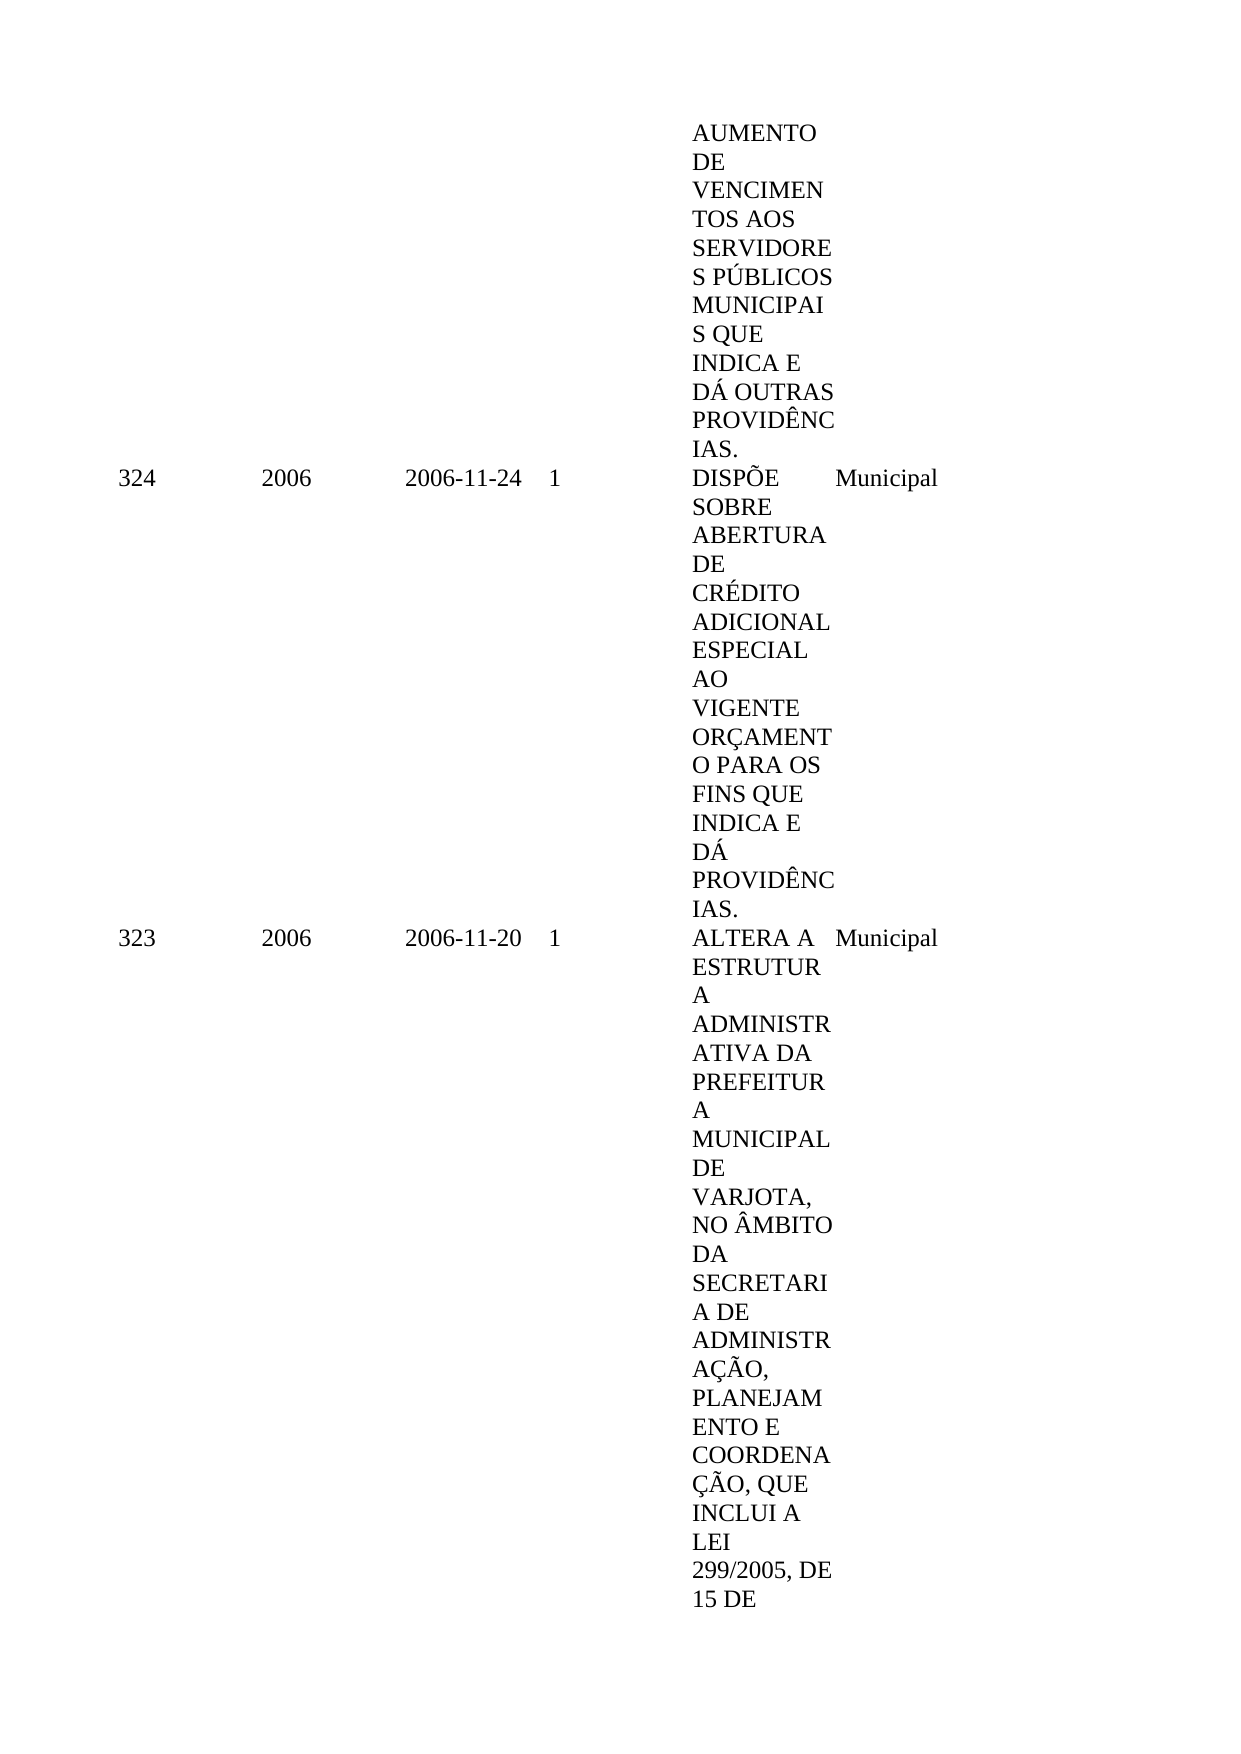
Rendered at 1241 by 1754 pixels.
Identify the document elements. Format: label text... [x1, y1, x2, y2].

table_cell AUMENTO DE VENCIMENTOS AOS SERVIDORES PÚBLICOS MUNICIPAIS QUE INDICA E DÁ OUTRAS PROVIDÊNCIAS. [692, 118, 835, 463]
table_cell 323 [118, 923, 261, 1613]
table_cell ALTERA A ESTRUTURA ADMINISTRATIVA DA PREFEITURA MUNICIPAL DE VARJOTA, NO ÂMBITO DA SECRETARIA DE ADMINISTRAÇÃO, PLANEJAMENTO E COORDENAÇÃO, QUE INCLUI A LEI 299/2005, DE 15 DE [692, 923, 835, 1613]
table_cell [979, 923, 1122, 1613]
table_cell 2006-11-24 [405, 463, 548, 923]
table_cell [979, 463, 1122, 923]
table_cell 2006 [261, 463, 405, 923]
table_cell DISPÕE SOBRE ABERTURA DE CRÉDITO ADICIONAL ESPECIAL AO VIGENTE ORÇAMENTO PARA OS FINS QUE INDICA E DÁ PROVIDÊNCIAS. [692, 463, 835, 923]
table_cell [548, 118, 692, 463]
table_cell Municipal [835, 923, 979, 1613]
table_cell 324 [118, 463, 261, 923]
table_cell 2006 [261, 923, 405, 1613]
table_cell [835, 118, 979, 463]
table_cell 2006-11-20 [405, 923, 548, 1613]
table_cell [261, 118, 405, 463]
table_cell 1 [548, 923, 692, 1613]
table_cell Municipal [835, 463, 979, 923]
table_cell [979, 118, 1122, 463]
table_cell 1 [548, 463, 692, 923]
table_cell [118, 118, 261, 463]
table_cell [405, 118, 548, 463]
